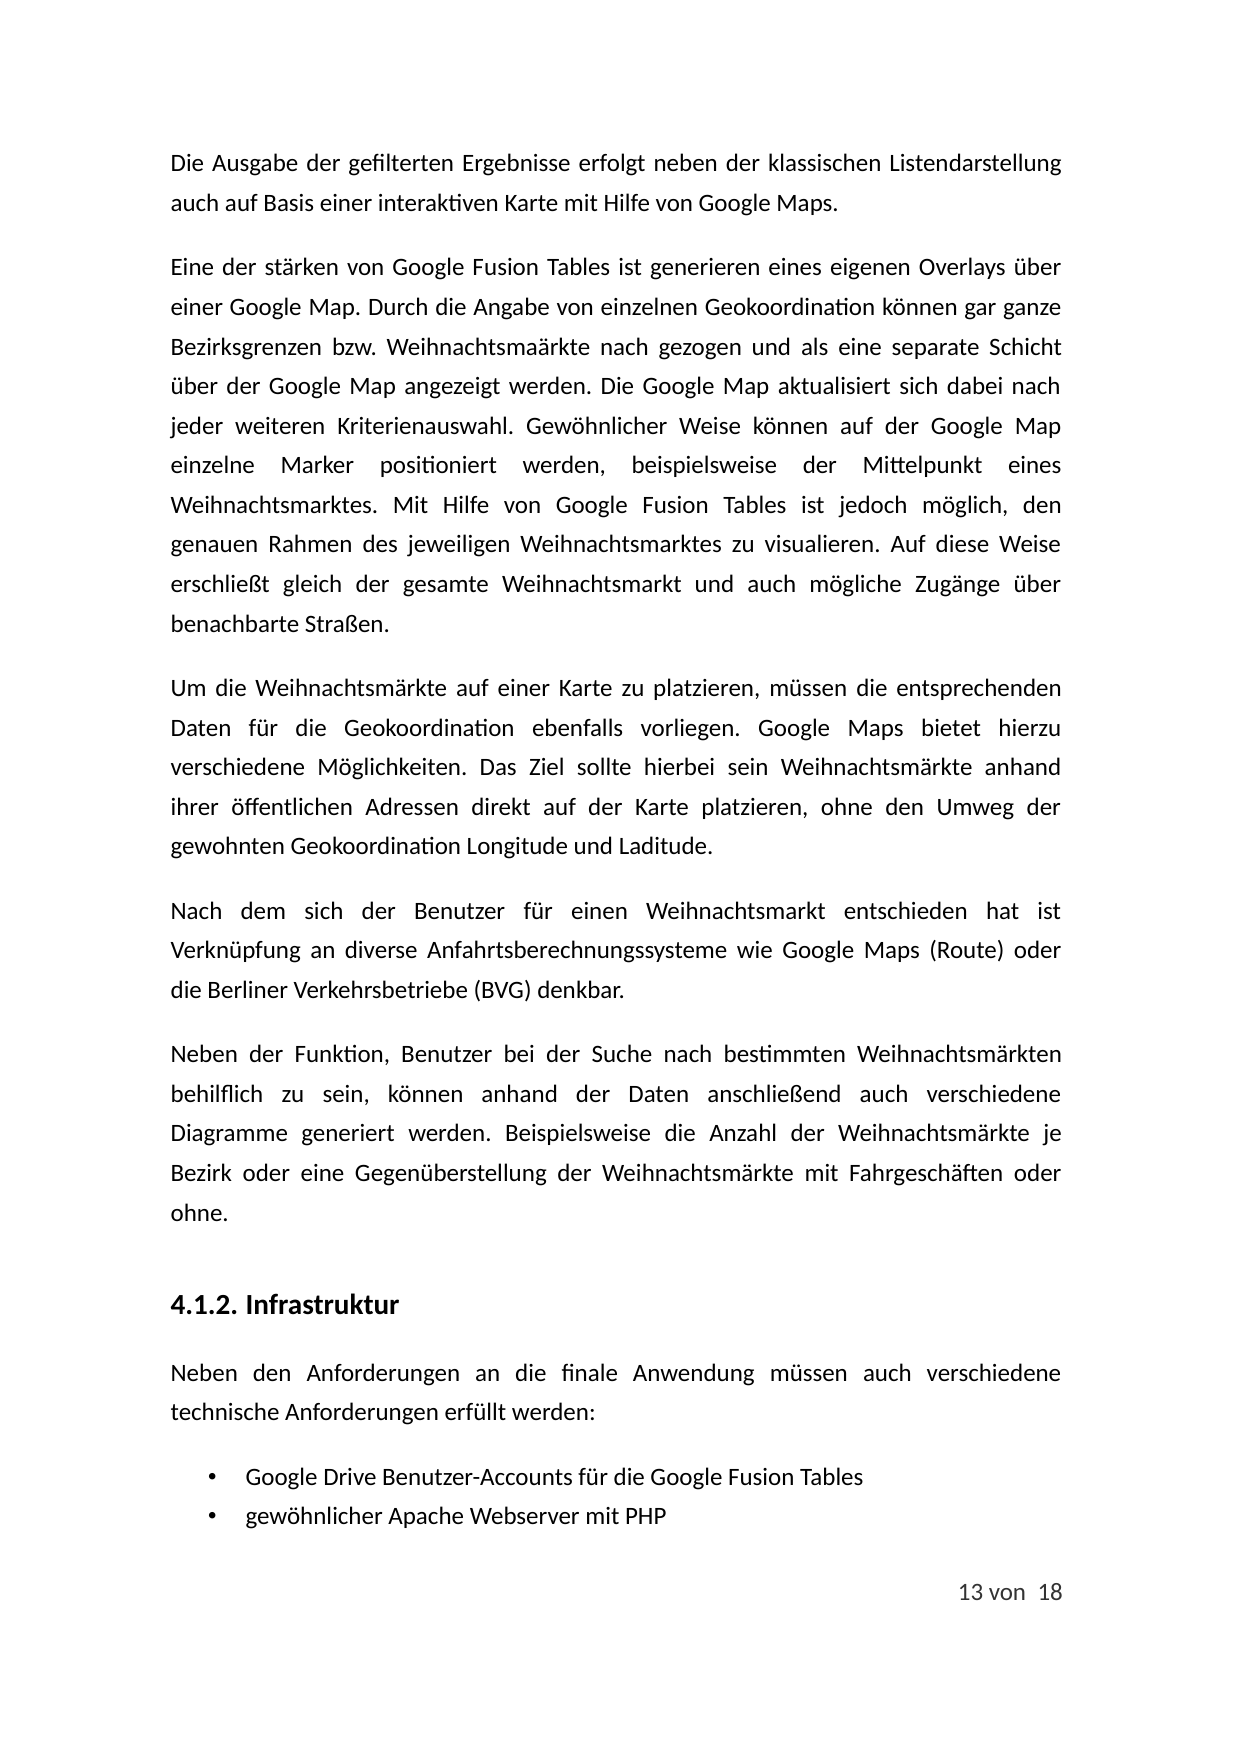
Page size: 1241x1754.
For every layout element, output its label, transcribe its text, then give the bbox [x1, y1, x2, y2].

text Eine der stärken von Google Fusion Tables ist generieren eines eigenen Overlays über einer Google Map. Durch die Angabe von einzelnen Geokoordination können gar ganze Bezirksgrenzen bzw. Weihnachtsmaärkte nach gezogen und als eine separate Schicht über der Google Map angezeigt werden. Die Google Map aktualisiert sich dabei nach jeder weiteren Kriterienauswahl. Gewöhnlicher Weise können auf der Google Map einzelne Marker positioniert werden, beispielsweise der Mittelpunkt eines Weihnachtsmarktes. Mit Hilfe von Google Fusion Tables ist jedoch möglich, den genauen Rahmen des jeweiligen Weihnachtsmarktes zu visualieren. Auf diese Weise erschließt gleich der gesamte Weihnachtsmarkt und auch mögliche Zugänge über benachbarte Straßen. [170, 252, 1062, 638]
text Nach dem sich der Benutzer für einen Weihnachtsmarkt entschieden hat ist Verknüpfung an diverse Anfahrtsberechnungssysteme wie Google Maps (Route) oder die Berliner Verkehrsbetriebe (BVG) denkbar. [170, 895, 1062, 1004]
text Die Ausgabe der gefilterten Ergebnisse erfolgt neben der klassischen Listendarstellung auch auf Basis einer interaktiven Karte mit Hilfe von Google Maps. [170, 148, 1062, 218]
subtitle Infrastruktur [170, 1286, 1062, 1322]
text Neben der Funktion, Benutzer bei der Suche nach bestimmten Weihnachtsmärkten behilflich zu sein, können anhand der Daten anschließend auch verschiedene Diagramme generiert werden. Beispielsweise die Anzahl der Weihnachtsmärkte je Bezirk oder eine Gegenüberstellung der Weihnachtsmärkte mit Fahrgeschäften oder ohne. [170, 1038, 1062, 1227]
text Um die Weihnachtsmärkte auf einer Karte zu platzieren, müssen die entsprechenden Daten für die Geokoordination ebenfalls vorliegen. Google Maps bietet hierzu verschiedene Möglichkeiten. Das Ziel sollte hierbei sein Weihnachtsmärkte anhand ihrer öffentlichen Adressen direkt auf der Karte platzieren, ohne den Umweg der gewohnten Geokoordination Longitude und Laditude. [170, 672, 1062, 861]
text Neben den Anforderungen an die finale Anwendung müssen auch verschiedene technische Anforderungen erfüllt werden: [170, 1357, 1062, 1427]
list Google Drive Benutzer-Accounts für die Google Fusion Tables [208, 1461, 1062, 1491]
list gewöhnlicher Apache Webserver mit PHP [208, 1501, 1062, 1531]
